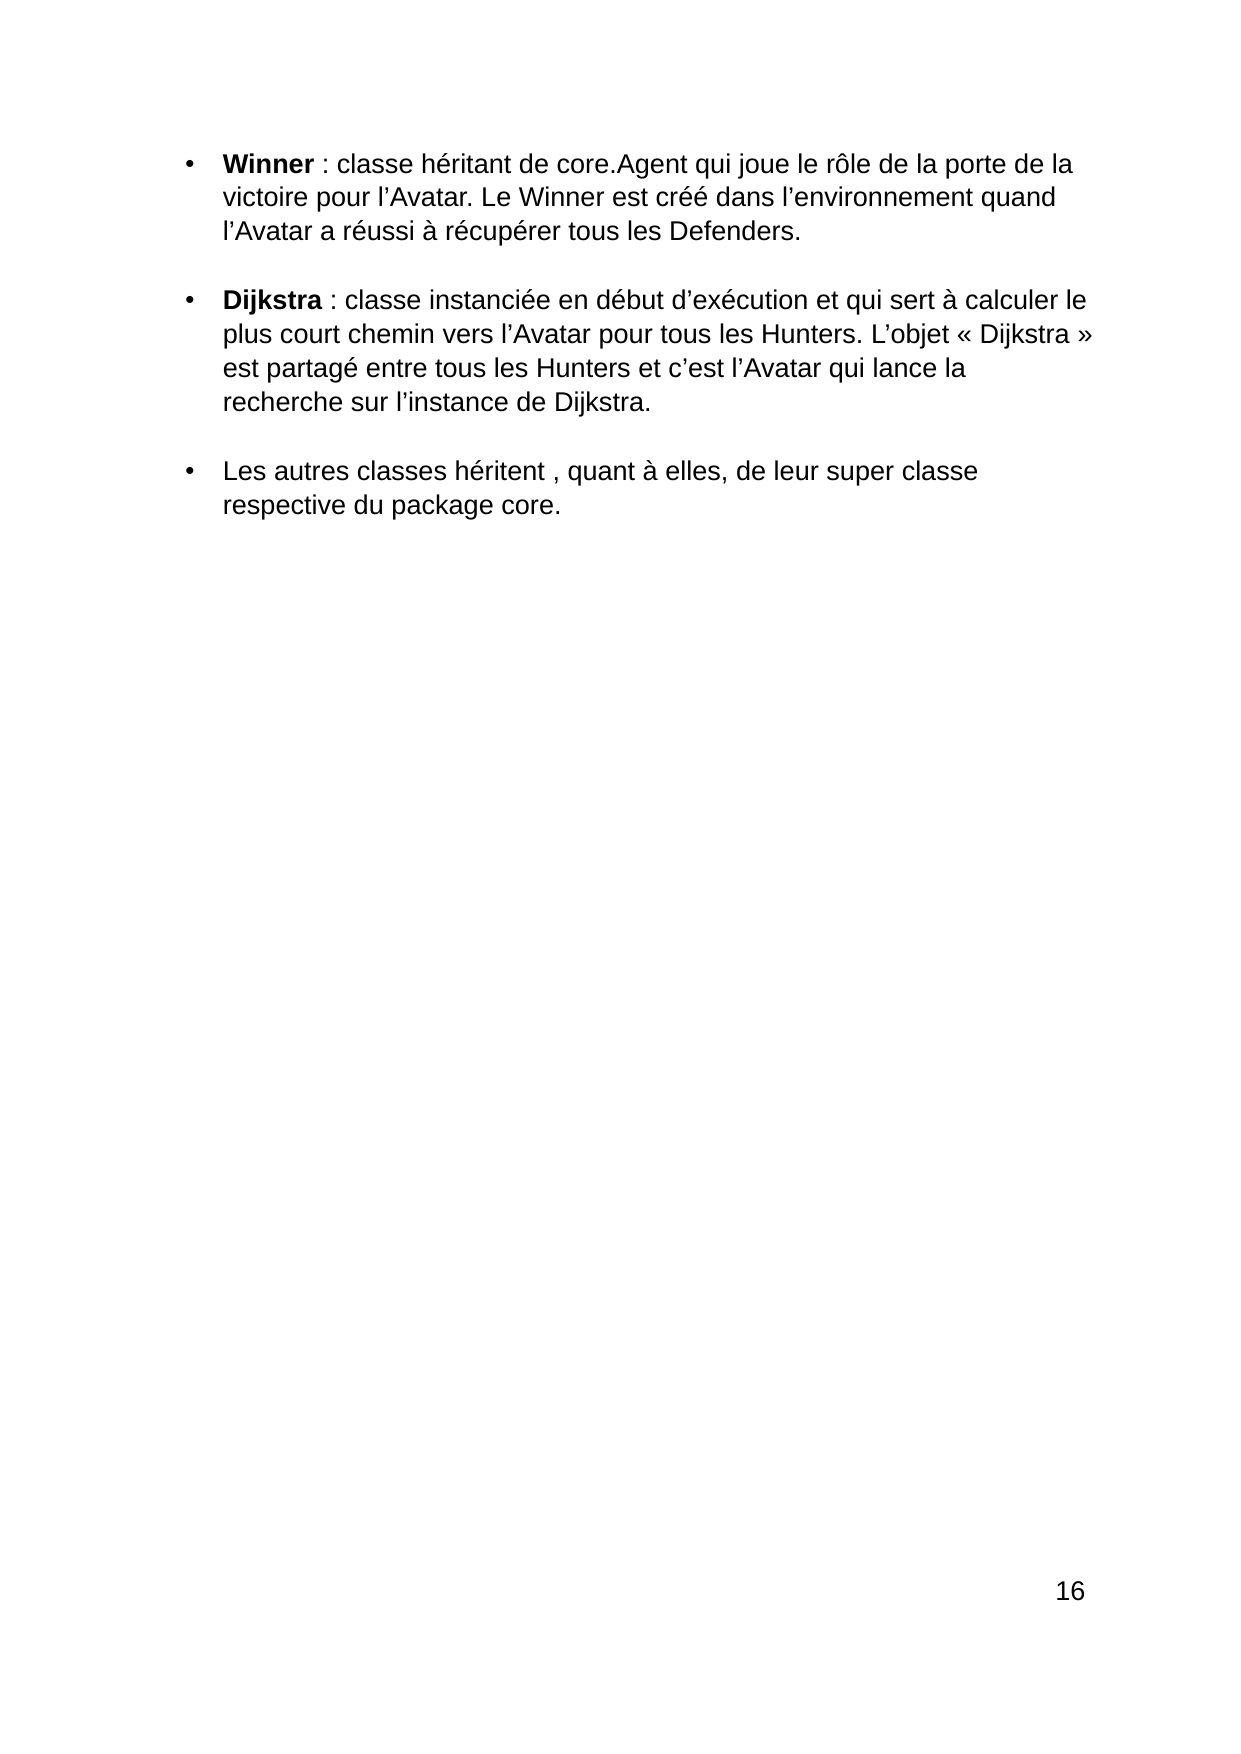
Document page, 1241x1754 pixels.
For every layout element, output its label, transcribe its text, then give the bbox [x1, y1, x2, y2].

list Les autres classes héritent , quant à elles, de leur super classe respective du package core. [185, 455, 1093, 520]
list Winner : classe héritant de core.Agent qui joue le rôle de la porte de la victoire pour l’Avatar. Le Winner est créé dans l’environnement quand l’Avatar a réussi à récupérer tous les Defenders. [185, 148, 1093, 246]
list Dijkstra : classe instanciée en début d’exécution et qui sert à calculer le plus court chemin vers l’Avatar pour tous les Hunters. L’objet « Dijkstra » est partagé entre tous les Hunters et c’est l’Avatar qui lance la recherche sur l’instance de Dijkstra. [185, 284, 1093, 417]
